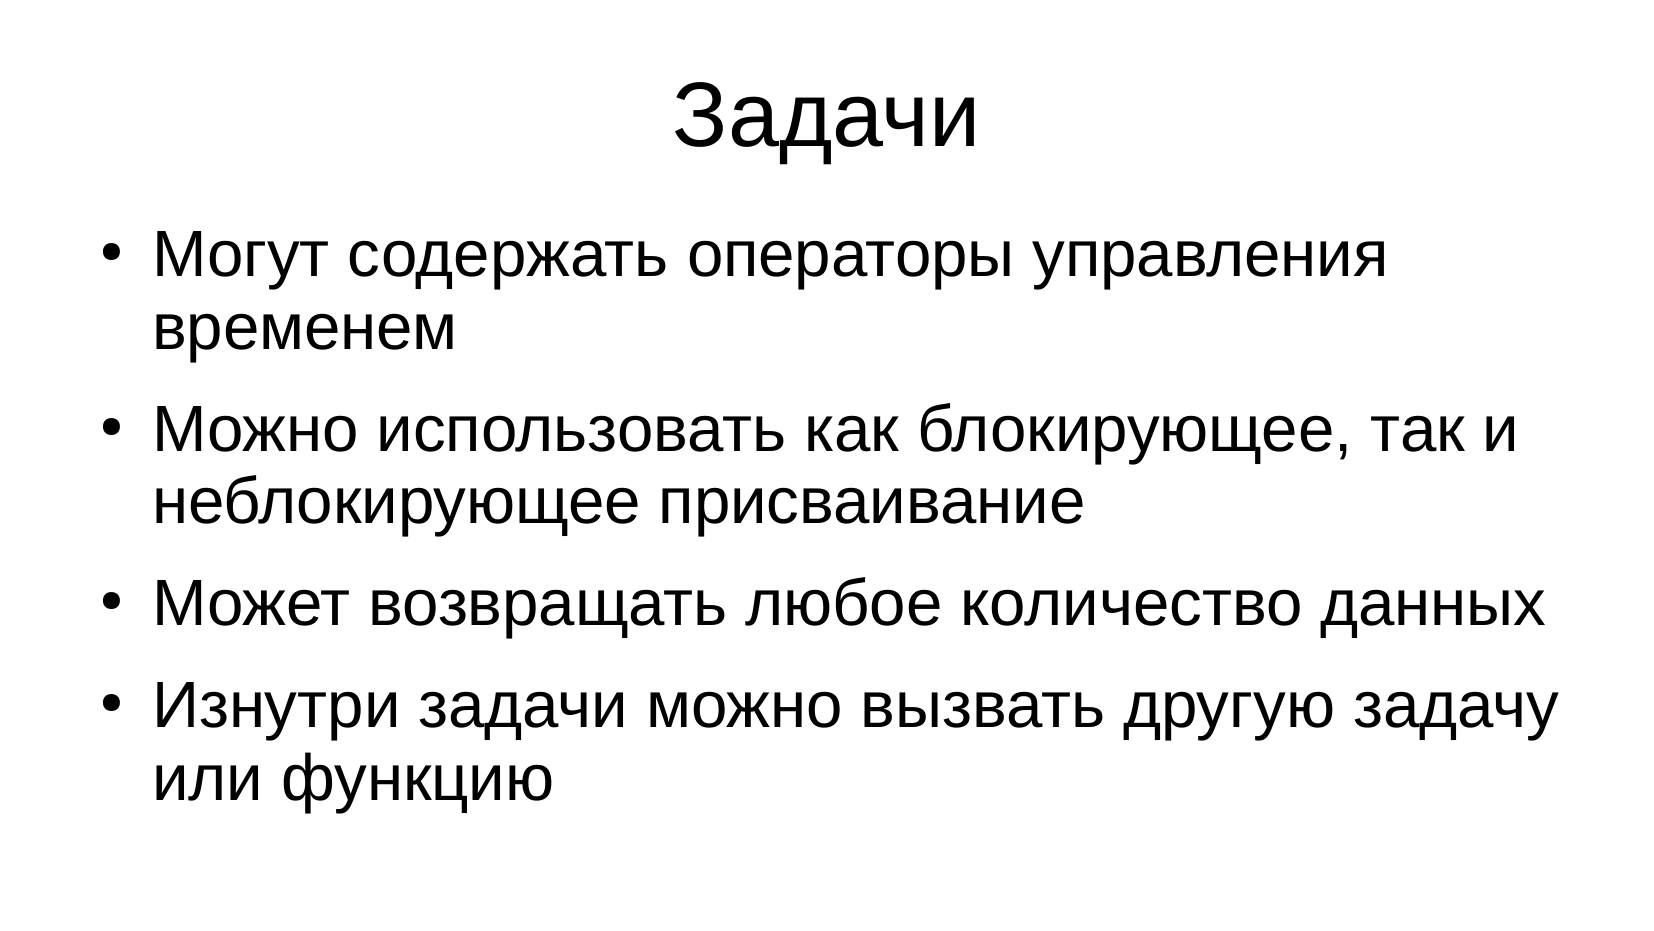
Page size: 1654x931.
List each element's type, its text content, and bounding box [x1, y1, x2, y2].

list Могут содержать операторы управления временем Можно использовать как блокирующее, так и неблокирующее присваивание Может возвращать любое количество данных Изнутри задачи можно вызвать другую задачу или функцию [82, 217, 1571, 841]
title Задачи [82, 37, 1571, 193]
